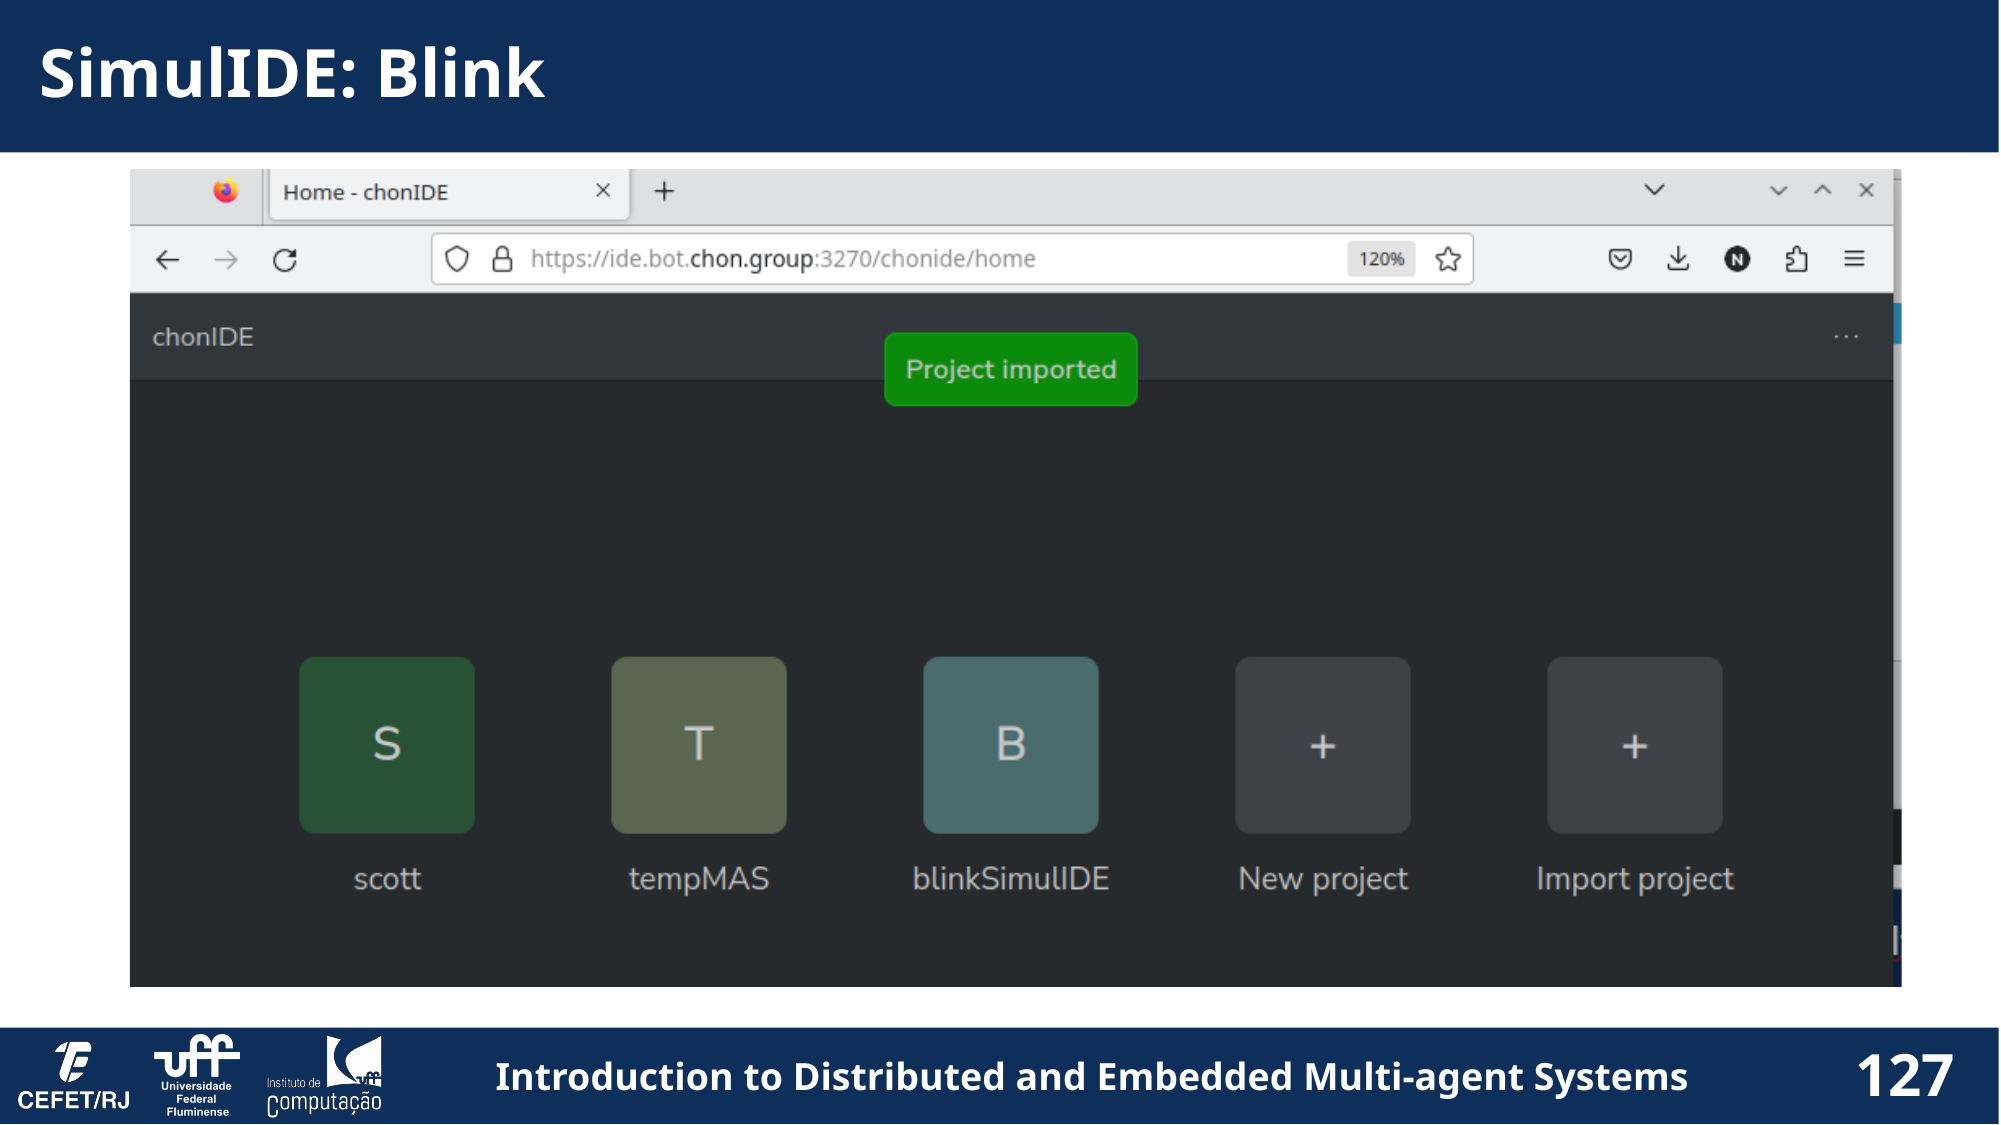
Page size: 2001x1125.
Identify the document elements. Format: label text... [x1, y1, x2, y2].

picture [18, 1021, 129, 1125]
picture [129, 169, 1902, 987]
picture [153, 1033, 241, 1121]
text_box SimulIDE: Blink [25, 23, 1998, 116]
picture [265, 1033, 383, 1118]
